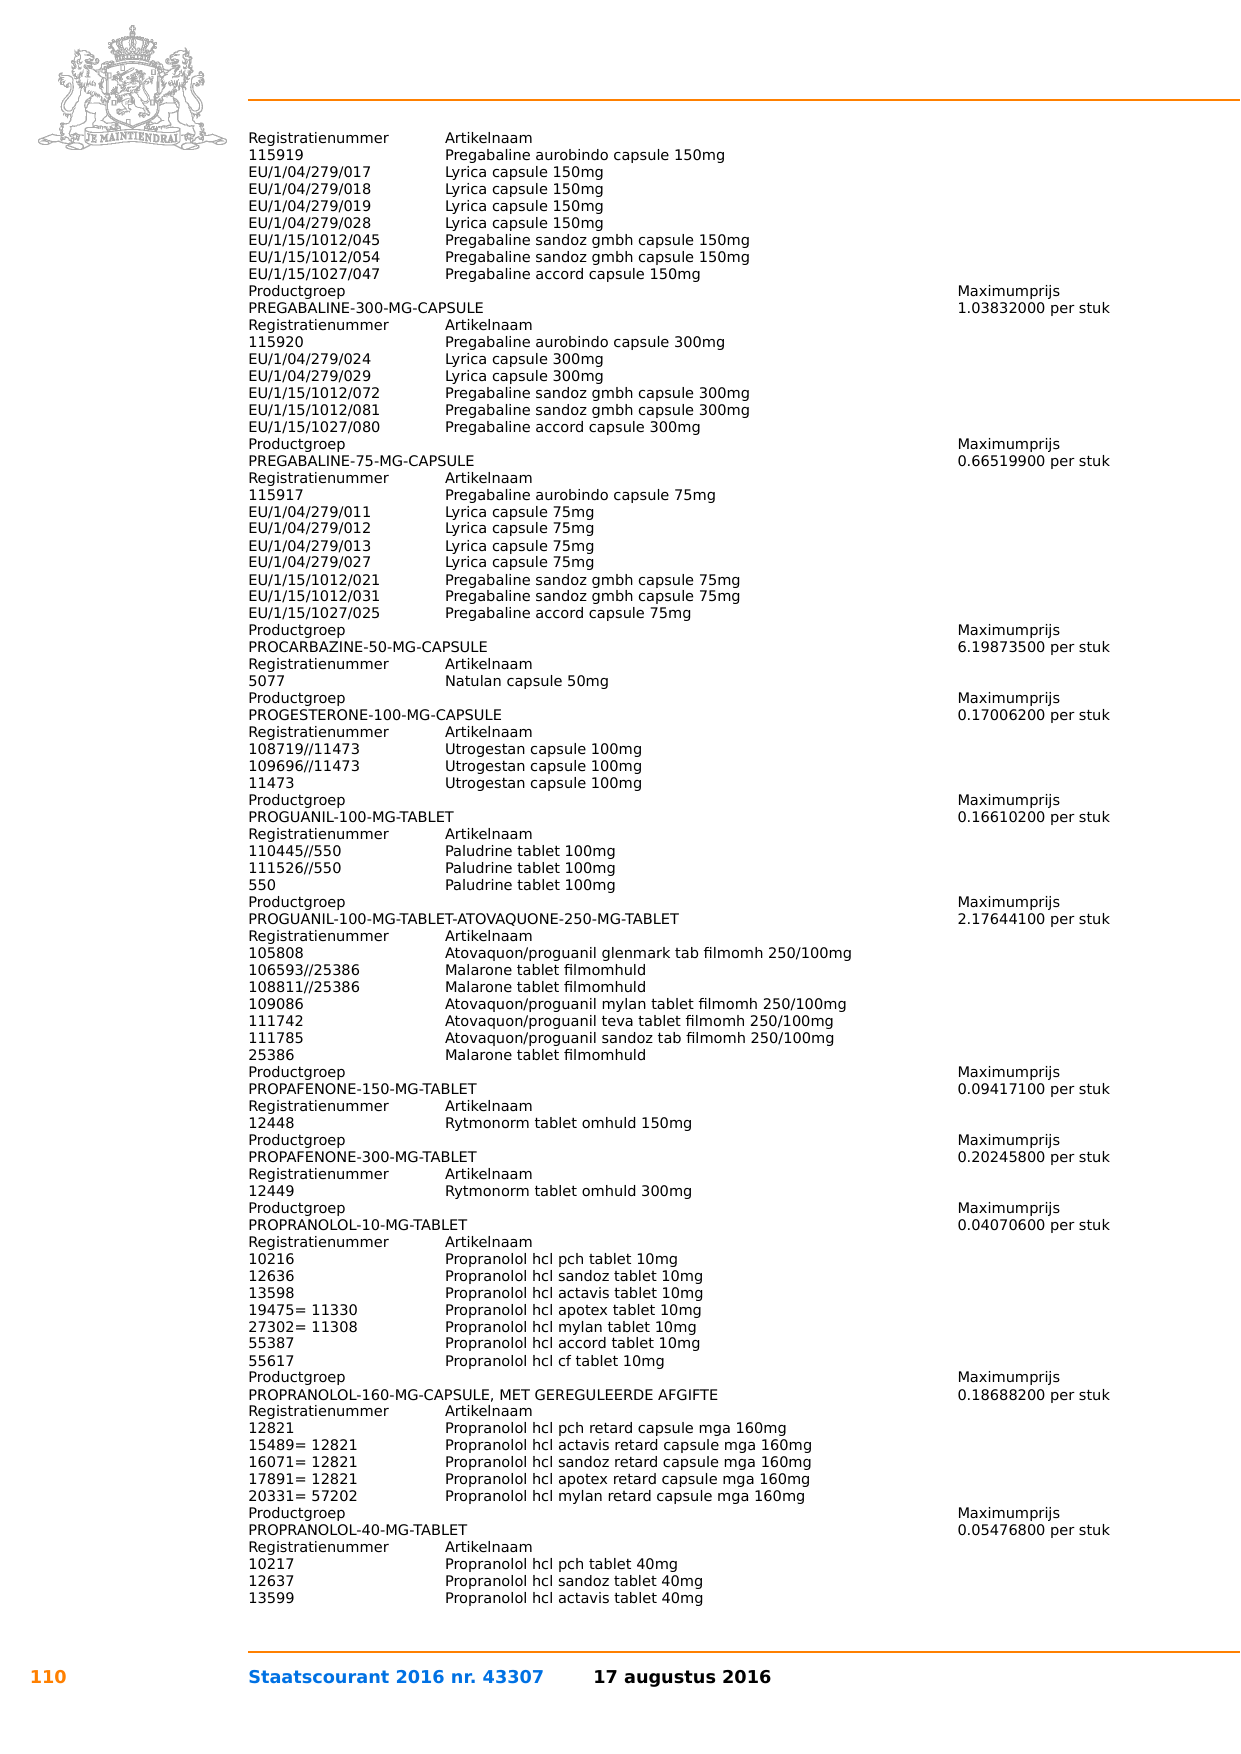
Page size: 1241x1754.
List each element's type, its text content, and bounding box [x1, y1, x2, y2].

table_cell Propranolol hcl actavis retard capsule mga 160mg [439, 1437, 951, 1454]
table_cell 1.03832000 per stuk [951, 300, 1163, 317]
table_cell Artikelnaam [439, 130, 951, 147]
table_cell PROGUANIL-100-MG-TABLET [248, 809, 951, 826]
table_cell PREGABALINE-75-MG-CAPSULE [248, 453, 951, 469]
table_cell [951, 1098, 1163, 1115]
table_cell [439, 436, 951, 452]
table_cell Utrogestan capsule 100mg [439, 775, 951, 792]
table_cell 110445//550 [248, 843, 439, 860]
table_cell [439, 283, 951, 300]
table_cell Artikelnaam [439, 1403, 951, 1420]
table_cell 10216 [248, 1251, 439, 1267]
table_cell [951, 1047, 1163, 1064]
table_cell EU/1/04/279/024 [248, 351, 439, 368]
table_cell 0.09417100 per stuk [951, 1081, 1163, 1098]
table_cell [951, 1403, 1163, 1420]
table_cell Registratienummer [248, 1166, 439, 1183]
table_cell [439, 1064, 951, 1081]
table_cell Registratienummer [248, 1234, 439, 1251]
table_cell [951, 1471, 1163, 1488]
table_cell EU/1/15/1012/031 [248, 588, 439, 605]
table_cell Paludrine tablet 100mg [439, 877, 951, 894]
table_cell 0.05476800 per stuk [951, 1522, 1163, 1539]
table_cell [951, 928, 1163, 945]
table_cell 13598 [248, 1285, 439, 1301]
table_cell EU/1/15/1012/021 [248, 571, 439, 588]
table_cell Propranolol hcl sandoz retard capsule mga 160mg [439, 1454, 951, 1471]
table_cell Lyrica capsule 150mg [439, 164, 951, 181]
table_cell [951, 520, 1163, 537]
table_cell [951, 368, 1163, 384]
table_cell Maximumprijs [951, 1505, 1163, 1522]
table_cell EU/1/15/1012/081 [248, 402, 439, 418]
table_cell 111785 [248, 1030, 439, 1047]
table_cell [951, 656, 1163, 673]
table_cell Registratienummer [248, 130, 439, 147]
table_cell [951, 1590, 1163, 1607]
table_cell 6.19873500 per stuk [951, 639, 1163, 656]
table_cell Registratienummer [248, 724, 439, 741]
table_cell EU/1/15/1012/045 [248, 232, 439, 249]
table_cell [951, 996, 1163, 1013]
table_cell Pregabaline aurobindo capsule 150mg [439, 147, 951, 164]
table_cell EU/1/04/279/019 [248, 198, 439, 215]
table_cell Maximumprijs [951, 894, 1163, 911]
table_cell Pregabaline accord capsule 300mg [439, 419, 951, 436]
table_cell [951, 504, 1163, 520]
table_cell Paludrine tablet 100mg [439, 860, 951, 877]
table_cell Artikelnaam [439, 1234, 951, 1251]
table_cell Productgroep [248, 622, 439, 639]
table_cell 0.18688200 per stuk [951, 1386, 1163, 1403]
picture [38, 25, 227, 150]
table_cell [951, 877, 1163, 894]
table_cell Lyrica capsule 150mg [439, 215, 951, 232]
table_cell [439, 792, 951, 809]
table_cell 109696//11473 [248, 758, 439, 775]
table_cell [951, 334, 1163, 351]
table_cell 108811//25386 [248, 979, 439, 996]
table_cell PROGESTERONE-100-MG-CAPSULE [248, 707, 951, 724]
table_cell Maximumprijs [951, 1200, 1163, 1217]
table_cell [951, 198, 1163, 215]
table_cell PROGUANIL-100-MG-TABLET-ATOVAQUONE-250-MG-TABLET [248, 911, 951, 928]
table_cell [951, 588, 1163, 605]
table_cell EU/1/04/279/029 [248, 368, 439, 384]
table_cell Lyrica capsule 150mg [439, 181, 951, 198]
table_cell Pregabaline sandoz gmbh capsule 75mg [439, 588, 951, 605]
table_cell 55617 [248, 1353, 439, 1369]
table_cell [951, 1420, 1163, 1437]
table_cell Pregabaline sandoz gmbh capsule 300mg [439, 385, 951, 402]
table_cell 16071= 12821 [248, 1454, 439, 1471]
table_cell 0.20245800 per stuk [951, 1149, 1163, 1166]
table_cell Productgroep [248, 283, 439, 300]
table_cell [951, 1030, 1163, 1047]
table_cell Lyrica capsule 75mg [439, 554, 951, 571]
table_cell [951, 775, 1163, 792]
table_cell [439, 1369, 951, 1386]
table_cell 25386 [248, 1047, 439, 1064]
table_cell Malarone tablet filmomhuld [439, 979, 951, 996]
table_cell [951, 266, 1163, 283]
table_cell Artikelnaam [439, 1098, 951, 1115]
table_cell 111526//550 [248, 860, 439, 877]
table_cell [951, 181, 1163, 198]
table_cell EU/1/04/279/028 [248, 215, 439, 232]
table_cell Pregabaline aurobindo capsule 75mg [439, 486, 951, 503]
table_cell [439, 1505, 951, 1522]
table_cell Productgroep [248, 1505, 439, 1522]
table_cell Propranolol hcl mylan retard capsule mga 160mg [439, 1488, 951, 1505]
table_cell [951, 538, 1163, 554]
table_cell Productgroep [248, 1064, 439, 1081]
table_cell Maximumprijs [951, 622, 1163, 639]
table_cell 111742 [248, 1013, 439, 1030]
table_cell 5077 [248, 673, 439, 690]
table_cell [951, 1335, 1163, 1352]
table_cell Propranolol hcl mylan tablet 10mg [439, 1319, 951, 1335]
table_cell 12636 [248, 1268, 439, 1284]
table_cell [439, 1200, 951, 1217]
table_cell [951, 232, 1163, 249]
table_cell PROPRANOLOL-40-MG-TABLET [248, 1522, 951, 1539]
table_cell 19475= 11330 [248, 1301, 439, 1318]
table_cell EU/1/15/1027/025 [248, 605, 439, 622]
table_cell [951, 249, 1163, 266]
table_cell PROPAFENONE-300-MG-TABLET [248, 1149, 951, 1166]
table_cell Lyrica capsule 75mg [439, 504, 951, 520]
table_cell Propranolol hcl pch tablet 40mg [439, 1556, 951, 1573]
table_cell Atovaquon/proguanil sandoz tab filmomh 250/100mg [439, 1030, 951, 1047]
table_cell [951, 351, 1163, 368]
table_cell [951, 385, 1163, 402]
table_cell Registratienummer [248, 656, 439, 673]
table_cell Productgroep [248, 436, 439, 452]
table_cell Utrogestan capsule 100mg [439, 758, 951, 775]
table_cell 12637 [248, 1573, 439, 1590]
table_cell Registratienummer [248, 928, 439, 945]
table_cell Propranolol hcl actavis tablet 40mg [439, 1590, 951, 1607]
table_cell Propranolol hcl sandoz tablet 10mg [439, 1268, 951, 1284]
table_cell [951, 419, 1163, 436]
table_cell 12449 [248, 1183, 439, 1199]
table_cell Pregabaline accord capsule 75mg [439, 605, 951, 622]
table_cell Registratienummer [248, 1539, 439, 1556]
table_cell [951, 1488, 1163, 1505]
table_cell [951, 1251, 1163, 1267]
table_cell [951, 826, 1163, 843]
table_cell [951, 605, 1163, 622]
table_cell Artikelnaam [439, 656, 951, 673]
table_cell Artikelnaam [439, 317, 951, 334]
table_cell Propranolol hcl cf tablet 10mg [439, 1353, 951, 1369]
table_cell [439, 894, 951, 911]
table_cell [951, 945, 1163, 962]
table_cell Productgroep [248, 690, 439, 707]
table_cell Artikelnaam [439, 470, 951, 486]
table_cell [951, 1166, 1163, 1183]
table_cell Propranolol hcl apotex retard capsule mga 160mg [439, 1471, 951, 1488]
table_cell 10217 [248, 1556, 439, 1573]
table_cell Lyrica capsule 300mg [439, 351, 951, 368]
table_cell 106593//25386 [248, 962, 439, 979]
table_cell [951, 1115, 1163, 1132]
table_cell [951, 1437, 1163, 1454]
table_cell [951, 843, 1163, 860]
table_cell [439, 690, 951, 707]
table_cell PROPRANOLOL-10-MG-TABLET [248, 1217, 951, 1233]
table_cell Artikelnaam [439, 826, 951, 843]
table_cell Productgroep [248, 792, 439, 809]
table_cell EU/1/04/279/017 [248, 164, 439, 181]
table_cell [951, 215, 1163, 232]
table_cell 11473 [248, 775, 439, 792]
table_cell Utrogestan capsule 100mg [439, 741, 951, 758]
table_cell EU/1/04/279/011 [248, 504, 439, 520]
table_cell [951, 1454, 1163, 1471]
table_cell 115920 [248, 334, 439, 351]
table_cell PROCARBAZINE-50-MG-CAPSULE [248, 639, 951, 656]
table_cell 550 [248, 877, 439, 894]
table_cell Malarone tablet filmomhuld [439, 1047, 951, 1064]
table_cell Rytmonorm tablet omhuld 150mg [439, 1115, 951, 1132]
table_cell 15489= 12821 [248, 1437, 439, 1454]
table_cell 0.17006200 per stuk [951, 707, 1163, 724]
table_cell PREGABALINE-300-MG-CAPSULE [248, 300, 951, 317]
table_cell [951, 1301, 1163, 1318]
table_cell [439, 1132, 951, 1149]
table_cell EU/1/15/1027/047 [248, 266, 439, 283]
table_cell Productgroep [248, 1369, 439, 1386]
table_cell EU/1/04/279/012 [248, 520, 439, 537]
table_cell Propranolol hcl pch tablet 10mg [439, 1251, 951, 1267]
table_cell Maximumprijs [951, 283, 1163, 300]
table_cell PROPRANOLOL-160-MG-CAPSULE, MET GEREGULEERDE AFGIFTE [248, 1386, 951, 1403]
table_cell Registratienummer [248, 1403, 439, 1420]
table_cell 13599 [248, 1590, 439, 1607]
table_cell PROPAFENONE-150-MG-TABLET [248, 1081, 951, 1098]
table_cell Productgroep [248, 1132, 439, 1149]
table_cell Artikelnaam [439, 1166, 951, 1183]
table_cell EU/1/04/279/013 [248, 538, 439, 554]
table_cell 2.17644100 per stuk [951, 911, 1163, 928]
table_cell Maximumprijs [951, 436, 1163, 452]
table_cell 12448 [248, 1115, 439, 1132]
table_cell [951, 470, 1163, 486]
table_cell Paludrine tablet 100mg [439, 843, 951, 860]
table_cell [951, 147, 1163, 164]
table_cell Registratienummer [248, 470, 439, 486]
table_cell [951, 1268, 1163, 1284]
table_cell 0.04070600 per stuk [951, 1217, 1163, 1233]
table_cell Pregabaline sandoz gmbh capsule 150mg [439, 249, 951, 266]
table_cell Artikelnaam [439, 724, 951, 741]
table_cell Pregabaline sandoz gmbh capsule 75mg [439, 571, 951, 588]
table_cell Pregabaline sandoz gmbh capsule 300mg [439, 402, 951, 418]
table_cell [951, 1556, 1163, 1573]
table_cell Artikelnaam [439, 928, 951, 945]
table_cell [951, 1353, 1163, 1369]
table_cell [951, 1539, 1163, 1556]
table_cell Natulan capsule 50mg [439, 673, 951, 690]
table_cell Rytmonorm tablet omhuld 300mg [439, 1183, 951, 1199]
table_cell Lyrica capsule 75mg [439, 520, 951, 537]
table_cell 109086 [248, 996, 439, 1013]
table_cell Malarone tablet filmomhuld [439, 962, 951, 979]
table_cell Artikelnaam [439, 1539, 951, 1556]
table_cell [951, 402, 1163, 418]
table_cell EU/1/04/279/018 [248, 181, 439, 198]
table_cell [951, 962, 1163, 979]
table_cell Maximumprijs [951, 1064, 1163, 1081]
table_cell Maximumprijs [951, 792, 1163, 809]
table_cell EU/1/15/1027/080 [248, 419, 439, 436]
table_cell Lyrica capsule 300mg [439, 368, 951, 384]
table_cell [951, 486, 1163, 503]
table_cell 105808 [248, 945, 439, 962]
table_cell Registratienummer [248, 317, 439, 334]
table_cell [951, 554, 1163, 571]
table_cell 12821 [248, 1420, 439, 1437]
table_cell Propranolol hcl pch retard capsule mga 160mg [439, 1420, 951, 1437]
table_cell [951, 979, 1163, 996]
table_cell Propranolol hcl sandoz tablet 40mg [439, 1573, 951, 1590]
table_cell EU/1/15/1012/072 [248, 385, 439, 402]
table_cell 115917 [248, 486, 439, 503]
table_cell [951, 741, 1163, 758]
table_cell Atovaquon/proguanil mylan tablet filmomh 250/100mg [439, 996, 951, 1013]
table_cell [951, 1234, 1163, 1251]
table_cell EU/1/15/1012/054 [248, 249, 439, 266]
table_cell 27302= 11308 [248, 1319, 439, 1335]
table_cell [951, 758, 1163, 775]
table_cell Registratienummer [248, 1098, 439, 1115]
table_cell [951, 130, 1163, 147]
table_cell 115919 [248, 147, 439, 164]
table_cell 17891= 12821 [248, 1471, 439, 1488]
table_cell Registratienummer [248, 826, 439, 843]
table_cell Atovaquon/proguanil teva tablet filmomh 250/100mg [439, 1013, 951, 1030]
table_cell Pregabaline aurobindo capsule 300mg [439, 334, 951, 351]
table_cell [951, 164, 1163, 181]
table_cell 108719//11473 [248, 741, 439, 758]
table_cell Pregabaline accord capsule 150mg [439, 266, 951, 283]
table_cell Maximumprijs [951, 1132, 1163, 1149]
table_cell [951, 1013, 1163, 1030]
table_cell Pregabaline sandoz gmbh capsule 150mg [439, 232, 951, 249]
table_cell 55387 [248, 1335, 439, 1352]
table_cell 20331= 57202 [248, 1488, 439, 1505]
table_cell Productgroep [248, 894, 439, 911]
table_cell Lyrica capsule 75mg [439, 538, 951, 554]
table_cell [951, 571, 1163, 588]
table_cell [951, 860, 1163, 877]
table_cell [951, 1573, 1163, 1590]
table_cell 0.66519900 per stuk [951, 453, 1163, 469]
table_cell [951, 317, 1163, 334]
table_cell Propranolol hcl actavis tablet 10mg [439, 1285, 951, 1301]
table_cell [951, 1319, 1163, 1335]
table_cell Productgroep [248, 1200, 439, 1217]
table_cell Propranolol hcl accord tablet 10mg [439, 1335, 951, 1352]
table_cell 0.16610200 per stuk [951, 809, 1163, 826]
table_cell EU/1/04/279/027 [248, 554, 439, 571]
table_cell Lyrica capsule 150mg [439, 198, 951, 215]
table_cell Maximumprijs [951, 1369, 1163, 1386]
table_cell [951, 724, 1163, 741]
table_cell Atovaquon/proguanil glenmark tab filmomh 250/100mg [439, 945, 951, 962]
table_cell [951, 1285, 1163, 1301]
table_cell [439, 622, 951, 639]
table_cell Maximumprijs [951, 690, 1163, 707]
table_cell Propranolol hcl apotex tablet 10mg [439, 1301, 951, 1318]
table_cell [951, 673, 1163, 690]
table_cell [951, 1183, 1163, 1199]
